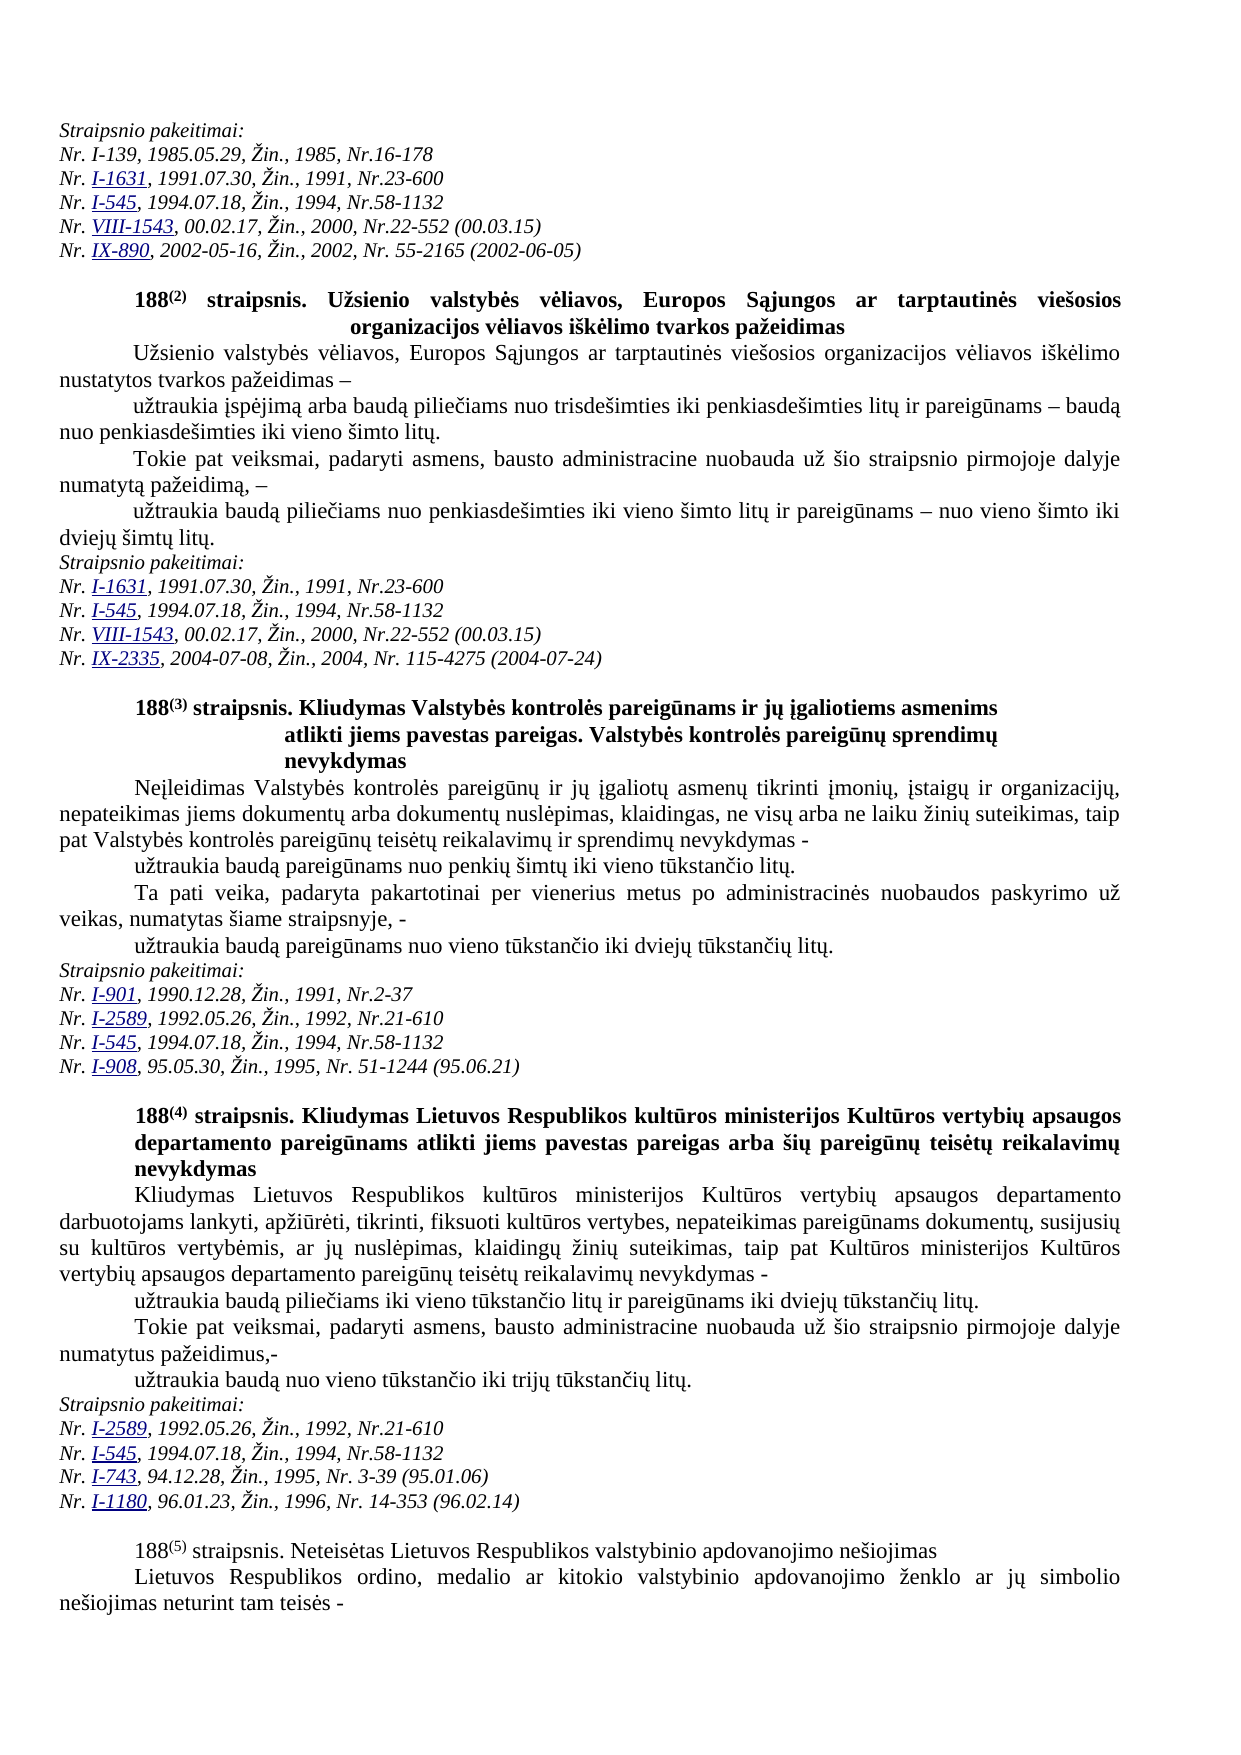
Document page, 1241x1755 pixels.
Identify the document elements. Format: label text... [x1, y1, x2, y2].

text 188(3) straipsnis. Kliudymas Valstybės kontrolės pareigūnams ir jų įgaliotiems asmenims [135, 694, 1122, 721]
text 188(4) straipsnis. Kliudymas Lietuvos Respublikos kultūros ministerijos Kultūros vertybių apsaugos departamento pareigūnams atlikti jiems pavestas pareigas arba šių pareigūnų teisėtų reikalavimų nevykdymas [134, 1102, 1122, 1181]
text Neįleidimas Valstybės kontrolės pareigūnų ir jų įgaliotų asmenų tikrinti įmonių, įstaigų ir organizacijų, nepateikimas jiems dokumentų arba dokumentų nuslėpimas, klaidingas, ne visų arba ne laiku žinių suteikimas, taip pat Valstybės kontrolės pareigūnų teisėtų reikalavimų ir sprendimų nevykdymas - [59, 773, 1122, 853]
text Nr. I-2589, 1992.05.26, Žin., 1992, Nr.21-610 [59, 1416, 1122, 1440]
text užtraukia baudą pareigūnams nuo penkių šimtų iki vieno tūkstančio litų. [59, 853, 1122, 879]
text atlikti jiems pavestas pareigas. Valstybės kontrolės pareigūnų sprendimų [284, 721, 1122, 747]
text 188(5) straipsnis. Neteisėtas Lietuvos Respublikos valstybinio apdovanojimo nešiojimas [59, 1537, 1122, 1563]
text Nr. I-2589, 1992.05.26, Žin., 1992, Nr.21-610 [59, 1006, 1122, 1030]
text Nr. I-743, 94.12.28, Žin., 1995, Nr. 3-39 (95.01.06) [59, 1464, 1122, 1488]
text Nr. VIII-1543, 00.02.17, Žin., 2000, Nr.22-552 (00.03.15) [59, 622, 1122, 646]
text Tokie pat veiksmai, padaryti asmens, bausto administracine nuobauda už šio straipsnio pirmojoje dalyje numatytą pažeidimą, – [59, 445, 1122, 497]
text Kliudymas Lietuvos Respublikos kultūros ministerijos Kultūros vertybių apsaugos departamento darbuotojams lankyti, apžiūrėti, tikrinti, fiksuoti kultūros vertybes, nepateikimas pareigūnams dokumentų, susijusių su kultūros vertybėmis, ar jų nuslėpimas, klaidingų žinių suteikimas, taip pat Kultūros ministerijos Kultūros vertybių apsaugos departamento pareigūnų teisėtų reikalavimų nevykdymas - [59, 1181, 1122, 1287]
text Nr. I-139, 1985.05.29, Žin., 1985, Nr.16-178 [59, 142, 1122, 166]
text Nr. I-1180, 96.01.23, Žin., 1996, Nr. 14-353 (96.02.14) [59, 1488, 1122, 1513]
text nevykdymas [284, 747, 1122, 773]
text Straipsnio pakeitimai: [59, 550, 1122, 574]
text Straipsnio pakeitimai: [59, 1392, 1122, 1416]
text užtraukia baudą piliečiams iki vieno tūkstančio litų ir pareigūnams iki dviejų tūkstančių litų. [59, 1287, 1122, 1313]
text Nr. I-908, 95.05.30, Žin., 1995, Nr. 51-1244 (95.06.21) [59, 1054, 1122, 1078]
text Nr. I-545, 1994.07.18, Žin., 1994, Nr.58-1132 [59, 598, 1122, 622]
text Nr. I-1631, 1991.07.30, Žin., 1991, Nr.23-600 [59, 574, 1122, 598]
text užtraukia baudą piliečiams nuo penkiasdešimties iki vieno šimto litų ir pareigūnams – nuo vieno šimto iki dviejų šimtų litų. [59, 497, 1122, 550]
text Lietuvos Respublikos ordino, medalio ar kitokio valstybinio apdovanojimo ženklo ar jų simbolio nešiojimas neturint tam teisės - [59, 1563, 1122, 1616]
text Nr. I-545, 1994.07.18, Žin., 1994, Nr.58-1132 [59, 1030, 1122, 1054]
text 188(2) straipsnis. Užsienio valstybės vėliavos, Europos Sąjungos ar tarptautinės viešosios organizacijos vėliavos iškėlimo tvarkos pažeidimas [134, 287, 1122, 339]
text užtraukia baudą pareigūnams nuo vieno tūkstančio iki dviejų tūkstančių litų. [59, 932, 1122, 958]
text Nr. I-545, 1994.07.18, Žin., 1994, Nr.58-1132 [59, 1440, 1122, 1464]
text Nr. I-545, 1994.07.18, Žin., 1994, Nr.58-1132 [59, 190, 1122, 214]
text Straipsnio pakeitimai: [59, 118, 1122, 142]
text Užsienio valstybės vėliavos, Europos Sąjungos ar tarptautinės viešosios organizacijos vėliavos iškėlimo nustatytos tvarkos pažeidimas – [59, 339, 1122, 392]
text Straipsnio pakeitimai: [59, 958, 1122, 982]
text Nr. VIII-1543, 00.02.17, Žin., 2000, Nr.22-552 (00.03.15) [59, 214, 1122, 238]
text Nr. I-1631, 1991.07.30, Žin., 1991, Nr.23-600 [59, 166, 1122, 190]
text užtraukia baudą nuo vieno tūkstančio iki trijų tūkstančių litų. [59, 1366, 1122, 1392]
text Ta pati veika, padaryta pakartotinai per vienerius metus po administracinės nuobaudos paskyrimo už veikas, numatytas šiame straipsnyje, - [59, 879, 1122, 932]
text Nr. IX-2335, 2004-07-08, Žin., 2004, Nr. 115-4275 (2004-07-24) [59, 646, 1122, 670]
text Tokie pat veiksmai, padaryti asmens, bausto administracine nuobauda už šio straipsnio pirmojoje dalyje numatytus pažeidimus,- [59, 1313, 1122, 1366]
text užtraukia įspėjimą arba baudą piliečiams nuo trisdešimties iki penkiasdešimties litų ir pareigūnams – baudą nuo penkiasdešimties iki vieno šimto litų. [59, 392, 1122, 445]
text Nr. I-901, 1990.12.28, Žin., 1991, Nr.2-37 [59, 982, 1122, 1006]
text Nr. IX-890, 2002-05-16, Žin., 2002, Nr. 55-2165 (2002-06-05) [59, 238, 1122, 262]
